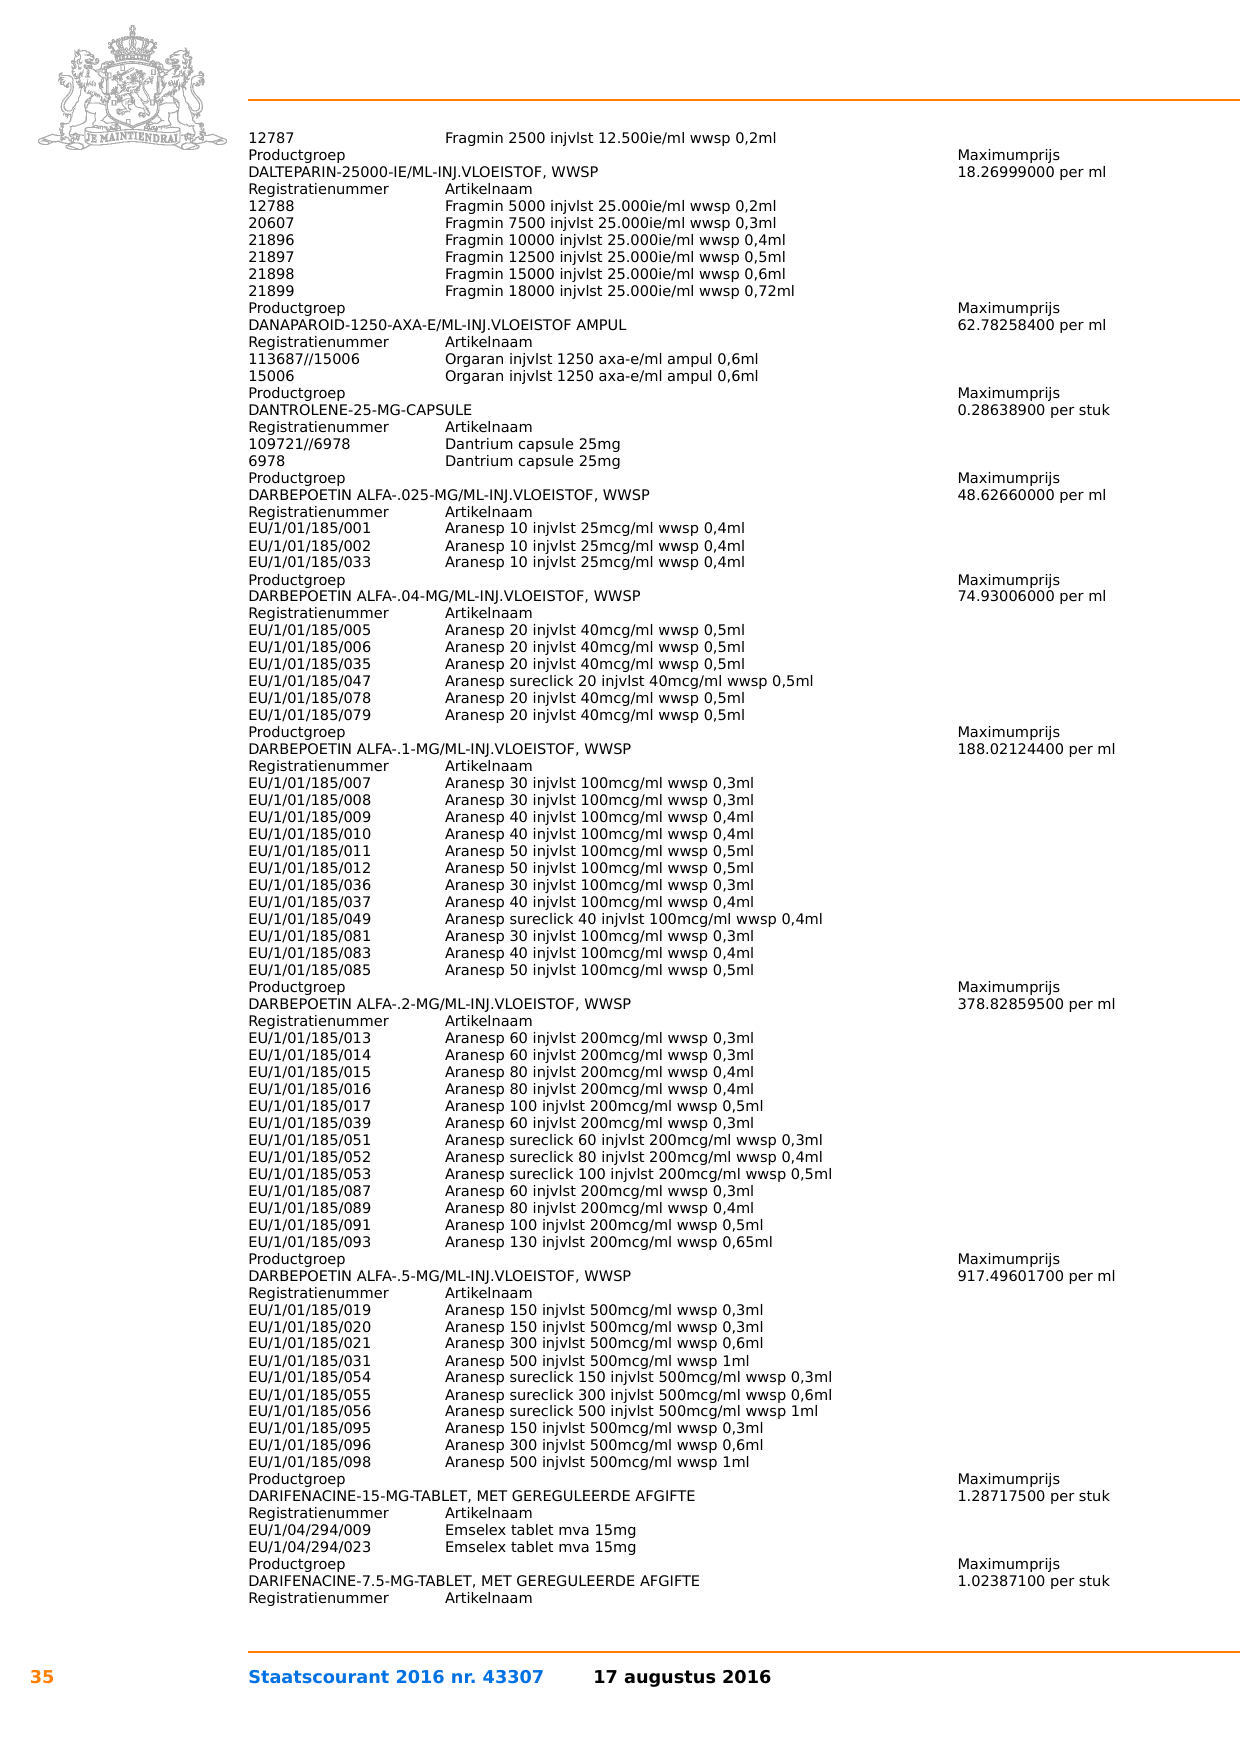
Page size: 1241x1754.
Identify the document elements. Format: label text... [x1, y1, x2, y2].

table_cell [951, 758, 1163, 775]
table_cell Aranesp 500 injvlst 500mcg/ml wwsp 1ml [439, 1353, 951, 1369]
table_cell Productgroep [248, 1471, 439, 1488]
table_cell Aranesp sureclick 20 injvlst 40mcg/ml wwsp 0,5ml [439, 673, 951, 690]
table_cell [439, 300, 951, 317]
picture [38, 25, 227, 150]
table_cell Artikelnaam [439, 605, 951, 622]
table_cell EU/1/01/185/047 [248, 673, 439, 690]
table_cell DANTROLENE-25-MG-CAPSULE [248, 402, 951, 418]
table_cell Productgroep [248, 979, 439, 996]
table_cell Aranesp 20 injvlst 40mcg/ml wwsp 0,5ml [439, 622, 951, 639]
table_cell Aranesp sureclick 300 injvlst 500mcg/ml wwsp 0,6ml [439, 1386, 951, 1403]
table_cell EU/1/01/185/055 [248, 1386, 439, 1403]
table_cell [951, 1420, 1163, 1437]
table_cell Aranesp 40 injvlst 100mcg/ml wwsp 0,4ml [439, 945, 951, 962]
table_cell Registratienummer [248, 419, 439, 436]
table_cell 917.49601700 per ml [951, 1268, 1163, 1284]
table_cell 109721//6978 [248, 436, 439, 452]
table_cell Orgaran injvlst 1250 axa-e/ml ampul 0,6ml [439, 351, 951, 368]
table_cell EU/1/01/185/014 [248, 1047, 439, 1064]
table_cell EU/1/01/185/035 [248, 656, 439, 673]
table_cell Productgroep [248, 571, 439, 588]
table_cell Fragmin 2500 injvlst 12.500ie/ml wwsp 0,2ml [439, 130, 951, 147]
table_cell Maximumprijs [951, 147, 1163, 164]
table_cell [951, 605, 1163, 622]
table_cell [439, 1556, 951, 1573]
table_cell Aranesp 80 injvlst 200mcg/ml wwsp 0,4ml [439, 1200, 951, 1217]
table_cell [951, 792, 1163, 809]
table_cell 20607 [248, 215, 439, 232]
table_cell [951, 1234, 1163, 1251]
table_cell 48.62660000 per ml [951, 486, 1163, 503]
table_cell [951, 707, 1163, 724]
table_cell [951, 945, 1163, 962]
table_cell Registratienummer [248, 1590, 439, 1607]
table_cell DANAPAROID-1250-AXA-E/ML-INJ.VLOEISTOF AMPUL [248, 317, 951, 334]
table_cell Artikelnaam [439, 1505, 951, 1522]
table_cell Aranesp 60 injvlst 200mcg/ml wwsp 0,3ml [439, 1047, 951, 1064]
table_cell [951, 1319, 1163, 1335]
table_cell Maximumprijs [951, 300, 1163, 317]
table_cell [951, 368, 1163, 384]
table_cell [951, 1437, 1163, 1454]
table_cell Aranesp 150 injvlst 500mcg/ml wwsp 0,3ml [439, 1420, 951, 1437]
table_cell EU/1/01/185/001 [248, 520, 439, 537]
table_cell EU/1/01/185/011 [248, 843, 439, 860]
table_cell 12787 [248, 130, 439, 147]
table_cell [951, 419, 1163, 436]
table_cell [951, 639, 1163, 656]
table_cell Aranesp 20 injvlst 40mcg/ml wwsp 0,5ml [439, 656, 951, 673]
table_cell [951, 877, 1163, 894]
table_cell [951, 673, 1163, 690]
table_cell 21898 [248, 266, 439, 283]
table_cell EU/1/01/185/051 [248, 1132, 439, 1149]
table_cell [439, 147, 951, 164]
table_cell EU/1/01/185/031 [248, 1353, 439, 1369]
table_cell [951, 249, 1163, 266]
table_cell DARBEPOETIN ALFA-.04-MG/ML-INJ.VLOEISTOF, WWSP [248, 588, 951, 605]
table_cell Registratienummer [248, 605, 439, 622]
table_cell EU/1/01/185/007 [248, 775, 439, 792]
table_cell [951, 130, 1163, 147]
table_cell [951, 1030, 1163, 1047]
table_cell 18.26999000 per ml [951, 164, 1163, 181]
table_cell Registratienummer [248, 504, 439, 520]
table_cell [439, 1251, 951, 1267]
table_cell [951, 1183, 1163, 1199]
table_cell [439, 979, 951, 996]
table_cell EU/1/01/185/012 [248, 860, 439, 877]
table_cell EU/1/01/185/021 [248, 1335, 439, 1352]
table_cell Maximumprijs [951, 724, 1163, 741]
table_cell 62.78258400 per ml [951, 317, 1163, 334]
table_cell [951, 453, 1163, 469]
table_cell [951, 283, 1163, 300]
table_cell EU/1/01/185/010 [248, 826, 439, 843]
table_cell DARBEPOETIN ALFA-.1-MG/ML-INJ.VLOEISTOF, WWSP [248, 741, 951, 758]
table_cell [951, 656, 1163, 673]
table_cell Maximumprijs [951, 571, 1163, 588]
table_cell Registratienummer [248, 1505, 439, 1522]
table_cell Aranesp 30 injvlst 100mcg/ml wwsp 0,3ml [439, 792, 951, 809]
table_cell EU/1/01/185/087 [248, 1183, 439, 1199]
table_cell EU/1/01/185/008 [248, 792, 439, 809]
table_cell DARBEPOETIN ALFA-.2-MG/ML-INJ.VLOEISTOF, WWSP [248, 996, 951, 1013]
table_cell EU/1/01/185/009 [248, 809, 439, 826]
table_cell 21897 [248, 249, 439, 266]
table_cell [951, 1335, 1163, 1352]
table_cell [951, 1217, 1163, 1233]
table_cell EU/1/01/185/089 [248, 1200, 439, 1217]
table_cell 1.02387100 per stuk [951, 1573, 1163, 1590]
table_cell EU/1/01/185/081 [248, 928, 439, 945]
table_cell Artikelnaam [439, 1285, 951, 1301]
table_cell [951, 1505, 1163, 1522]
table_cell Emselex tablet mva 15mg [439, 1539, 951, 1556]
table_cell [951, 1166, 1163, 1183]
table_cell [951, 1369, 1163, 1386]
table_cell Aranesp 10 injvlst 25mcg/ml wwsp 0,4ml [439, 520, 951, 537]
table_cell Artikelnaam [439, 1013, 951, 1030]
table_cell [951, 1064, 1163, 1081]
table_cell Aranesp 30 injvlst 100mcg/ml wwsp 0,3ml [439, 877, 951, 894]
table_cell [951, 860, 1163, 877]
table_cell Emselex tablet mva 15mg [439, 1522, 951, 1539]
table_cell [951, 1454, 1163, 1471]
table_cell Registratienummer [248, 1013, 439, 1030]
table_cell [951, 622, 1163, 639]
table_cell EU/1/04/294/023 [248, 1539, 439, 1556]
table_cell EU/1/01/185/039 [248, 1115, 439, 1132]
table_cell Dantrium capsule 25mg [439, 453, 951, 469]
table_cell Aranesp 10 injvlst 25mcg/ml wwsp 0,4ml [439, 554, 951, 571]
table_cell [951, 538, 1163, 554]
table_cell Artikelnaam [439, 334, 951, 351]
table_cell EU/1/01/185/052 [248, 1149, 439, 1166]
table_cell DARIFENACINE-7.5-MG-TABLET, MET GEREGULEERDE AFGIFTE [248, 1573, 951, 1590]
table_cell [951, 1098, 1163, 1115]
table_cell EU/1/01/185/078 [248, 690, 439, 707]
table_cell Artikelnaam [439, 419, 951, 436]
table_cell [439, 1471, 951, 1488]
table_cell EU/1/01/185/053 [248, 1166, 439, 1183]
table_cell EU/1/01/185/093 [248, 1234, 439, 1251]
table_cell Aranesp sureclick 100 injvlst 200mcg/ml wwsp 0,5ml [439, 1166, 951, 1183]
table_cell Registratienummer [248, 1285, 439, 1301]
table_cell Maximumprijs [951, 470, 1163, 486]
table_cell Maximumprijs [951, 1556, 1163, 1573]
table_cell Aranesp 500 injvlst 500mcg/ml wwsp 1ml [439, 1454, 951, 1471]
table_cell EU/1/01/185/036 [248, 877, 439, 894]
table_cell [951, 1539, 1163, 1556]
table_cell [951, 436, 1163, 452]
table_cell Aranesp 50 injvlst 100mcg/ml wwsp 0,5ml [439, 860, 951, 877]
table_cell Aranesp 60 injvlst 200mcg/ml wwsp 0,3ml [439, 1030, 951, 1047]
table_cell Aranesp 100 injvlst 200mcg/ml wwsp 0,5ml [439, 1217, 951, 1233]
table_cell [951, 826, 1163, 843]
table_cell EU/1/01/185/056 [248, 1403, 439, 1420]
table_cell Productgroep [248, 1556, 439, 1573]
table_cell Aranesp 20 injvlst 40mcg/ml wwsp 0,5ml [439, 639, 951, 656]
table_cell 378.82859500 per ml [951, 996, 1163, 1013]
table_cell Aranesp 60 injvlst 200mcg/ml wwsp 0,3ml [439, 1115, 951, 1132]
table_cell Artikelnaam [439, 504, 951, 520]
table_cell EU/1/01/185/013 [248, 1030, 439, 1047]
table_cell Aranesp 60 injvlst 200mcg/ml wwsp 0,3ml [439, 1183, 951, 1199]
table_cell [439, 724, 951, 741]
table_cell EU/1/01/185/049 [248, 911, 439, 928]
table_cell [951, 1285, 1163, 1301]
table_cell Fragmin 18000 injvlst 25.000ie/ml wwsp 0,72ml [439, 283, 951, 300]
table_cell [439, 385, 951, 402]
table_cell Aranesp 10 injvlst 25mcg/ml wwsp 0,4ml [439, 538, 951, 554]
table_cell [951, 1081, 1163, 1098]
table_cell EU/1/01/185/037 [248, 894, 439, 911]
table_cell [951, 928, 1163, 945]
table_cell Registratienummer [248, 334, 439, 351]
table_cell Maximumprijs [951, 979, 1163, 996]
table_cell Productgroep [248, 147, 439, 164]
table_cell 0.28638900 per stuk [951, 402, 1163, 418]
table_cell EU/1/01/185/079 [248, 707, 439, 724]
table_cell Aranesp sureclick 150 injvlst 500mcg/ml wwsp 0,3ml [439, 1369, 951, 1386]
table_cell Aranesp sureclick 80 injvlst 200mcg/ml wwsp 0,4ml [439, 1149, 951, 1166]
table_cell EU/1/01/185/006 [248, 639, 439, 656]
table_cell Maximumprijs [951, 1251, 1163, 1267]
table_cell [951, 1132, 1163, 1149]
table_cell [951, 690, 1163, 707]
table_cell 1.28717500 per stuk [951, 1488, 1163, 1505]
table_cell Aranesp 80 injvlst 200mcg/ml wwsp 0,4ml [439, 1064, 951, 1081]
table_cell [951, 334, 1163, 351]
table_cell Productgroep [248, 1251, 439, 1267]
table_cell Registratienummer [248, 181, 439, 198]
table_cell Aranesp 100 injvlst 200mcg/ml wwsp 0,5ml [439, 1098, 951, 1115]
table_cell 21899 [248, 283, 439, 300]
table_cell Fragmin 12500 injvlst 25.000ie/ml wwsp 0,5ml [439, 249, 951, 266]
table_cell EU/1/01/185/054 [248, 1369, 439, 1386]
table_cell [951, 1200, 1163, 1217]
table_cell Fragmin 15000 injvlst 25.000ie/ml wwsp 0,6ml [439, 266, 951, 283]
table_cell [951, 215, 1163, 232]
table_cell [951, 843, 1163, 860]
table_cell [951, 181, 1163, 198]
table_cell 15006 [248, 368, 439, 384]
table_cell Maximumprijs [951, 385, 1163, 402]
table_cell Aranesp 20 injvlst 40mcg/ml wwsp 0,5ml [439, 690, 951, 707]
table_cell EU/1/01/185/083 [248, 945, 439, 962]
table_cell EU/1/01/185/033 [248, 554, 439, 571]
table_cell 21896 [248, 232, 439, 249]
table_cell Aranesp 40 injvlst 100mcg/ml wwsp 0,4ml [439, 894, 951, 911]
table_cell EU/1/01/185/020 [248, 1319, 439, 1335]
table_cell [951, 1149, 1163, 1166]
table_cell Artikelnaam [439, 1590, 951, 1607]
table_cell Registratienummer [248, 758, 439, 775]
table_cell [951, 1590, 1163, 1607]
table_cell [951, 232, 1163, 249]
table_cell [951, 1115, 1163, 1132]
table_cell Orgaran injvlst 1250 axa-e/ml ampul 0,6ml [439, 368, 951, 384]
table_cell Aranesp 50 injvlst 100mcg/ml wwsp 0,5ml [439, 843, 951, 860]
table_cell Aranesp 130 injvlst 200mcg/ml wwsp 0,65ml [439, 1234, 951, 1251]
table_cell EU/1/01/185/085 [248, 962, 439, 979]
table_cell Productgroep [248, 385, 439, 402]
table_cell Aranesp 30 injvlst 100mcg/ml wwsp 0,3ml [439, 928, 951, 945]
table_cell Fragmin 5000 injvlst 25.000ie/ml wwsp 0,2ml [439, 198, 951, 215]
table_cell [951, 198, 1163, 215]
table_cell EU/1/01/185/019 [248, 1301, 439, 1318]
table_cell 188.02124400 per ml [951, 741, 1163, 758]
table_cell [951, 911, 1163, 928]
table_cell [951, 1403, 1163, 1420]
table_cell Aranesp 20 injvlst 40mcg/ml wwsp 0,5ml [439, 707, 951, 724]
table_cell [951, 1386, 1163, 1403]
table_cell 113687//15006 [248, 351, 439, 368]
table_cell Aranesp sureclick 500 injvlst 500mcg/ml wwsp 1ml [439, 1403, 951, 1420]
table_cell Maximumprijs [951, 1471, 1163, 1488]
table_cell Productgroep [248, 724, 439, 741]
table_cell Aranesp sureclick 60 injvlst 200mcg/ml wwsp 0,3ml [439, 1132, 951, 1149]
table_cell DARIFENACINE-15-MG-TABLET, MET GEREGULEERDE AFGIFTE [248, 1488, 951, 1505]
table_cell [439, 470, 951, 486]
table_cell EU/1/01/185/095 [248, 1420, 439, 1437]
table_cell Aranesp 300 injvlst 500mcg/ml wwsp 0,6ml [439, 1335, 951, 1352]
table_cell [951, 520, 1163, 537]
table_cell [951, 1013, 1163, 1030]
table_cell 12788 [248, 198, 439, 215]
table_cell [951, 1353, 1163, 1369]
table_cell EU/1/01/185/005 [248, 622, 439, 639]
table_cell Artikelnaam [439, 758, 951, 775]
table_cell Productgroep [248, 300, 439, 317]
table_cell [951, 1301, 1163, 1318]
table_cell DALTEPARIN-25000-IE/ML-INJ.VLOEISTOF, WWSP [248, 164, 951, 181]
table_cell Aranesp 150 injvlst 500mcg/ml wwsp 0,3ml [439, 1301, 951, 1318]
table_cell [951, 775, 1163, 792]
table_cell DARBEPOETIN ALFA-.5-MG/ML-INJ.VLOEISTOF, WWSP [248, 1268, 951, 1284]
table_cell Productgroep [248, 470, 439, 486]
table_cell EU/1/01/185/091 [248, 1217, 439, 1233]
table_cell EU/1/04/294/009 [248, 1522, 439, 1539]
table_cell [951, 809, 1163, 826]
table_cell [951, 1522, 1163, 1539]
table_cell Dantrium capsule 25mg [439, 436, 951, 452]
table_cell EU/1/01/185/015 [248, 1064, 439, 1081]
table_cell Aranesp 40 injvlst 100mcg/ml wwsp 0,4ml [439, 826, 951, 843]
table_cell DARBEPOETIN ALFA-.025-MG/ML-INJ.VLOEISTOF, WWSP [248, 486, 951, 503]
table_cell 74.93006000 per ml [951, 588, 1163, 605]
table_cell Aranesp 50 injvlst 100mcg/ml wwsp 0,5ml [439, 962, 951, 979]
table_cell EU/1/01/185/017 [248, 1098, 439, 1115]
table_cell [951, 554, 1163, 571]
table_cell Aranesp 300 injvlst 500mcg/ml wwsp 0,6ml [439, 1437, 951, 1454]
table_cell Fragmin 7500 injvlst 25.000ie/ml wwsp 0,3ml [439, 215, 951, 232]
table_cell Aranesp 40 injvlst 100mcg/ml wwsp 0,4ml [439, 809, 951, 826]
table_cell Aranesp 30 injvlst 100mcg/ml wwsp 0,3ml [439, 775, 951, 792]
table_cell Fragmin 10000 injvlst 25.000ie/ml wwsp 0,4ml [439, 232, 951, 249]
table_cell EU/1/01/185/098 [248, 1454, 439, 1471]
table_cell [951, 504, 1163, 520]
table_cell EU/1/01/185/002 [248, 538, 439, 554]
table_cell Artikelnaam [439, 181, 951, 198]
table_cell [951, 351, 1163, 368]
table_cell EU/1/01/185/016 [248, 1081, 439, 1098]
table_cell 6978 [248, 453, 439, 469]
table_cell [951, 266, 1163, 283]
table_cell [439, 571, 951, 588]
table_cell [951, 1047, 1163, 1064]
table_cell [951, 894, 1163, 911]
table_cell [951, 962, 1163, 979]
table_cell EU/1/01/185/096 [248, 1437, 439, 1454]
table_cell Aranesp 150 injvlst 500mcg/ml wwsp 0,3ml [439, 1319, 951, 1335]
table_cell Aranesp sureclick 40 injvlst 100mcg/ml wwsp 0,4ml [439, 911, 951, 928]
table_cell Aranesp 80 injvlst 200mcg/ml wwsp 0,4ml [439, 1081, 951, 1098]
